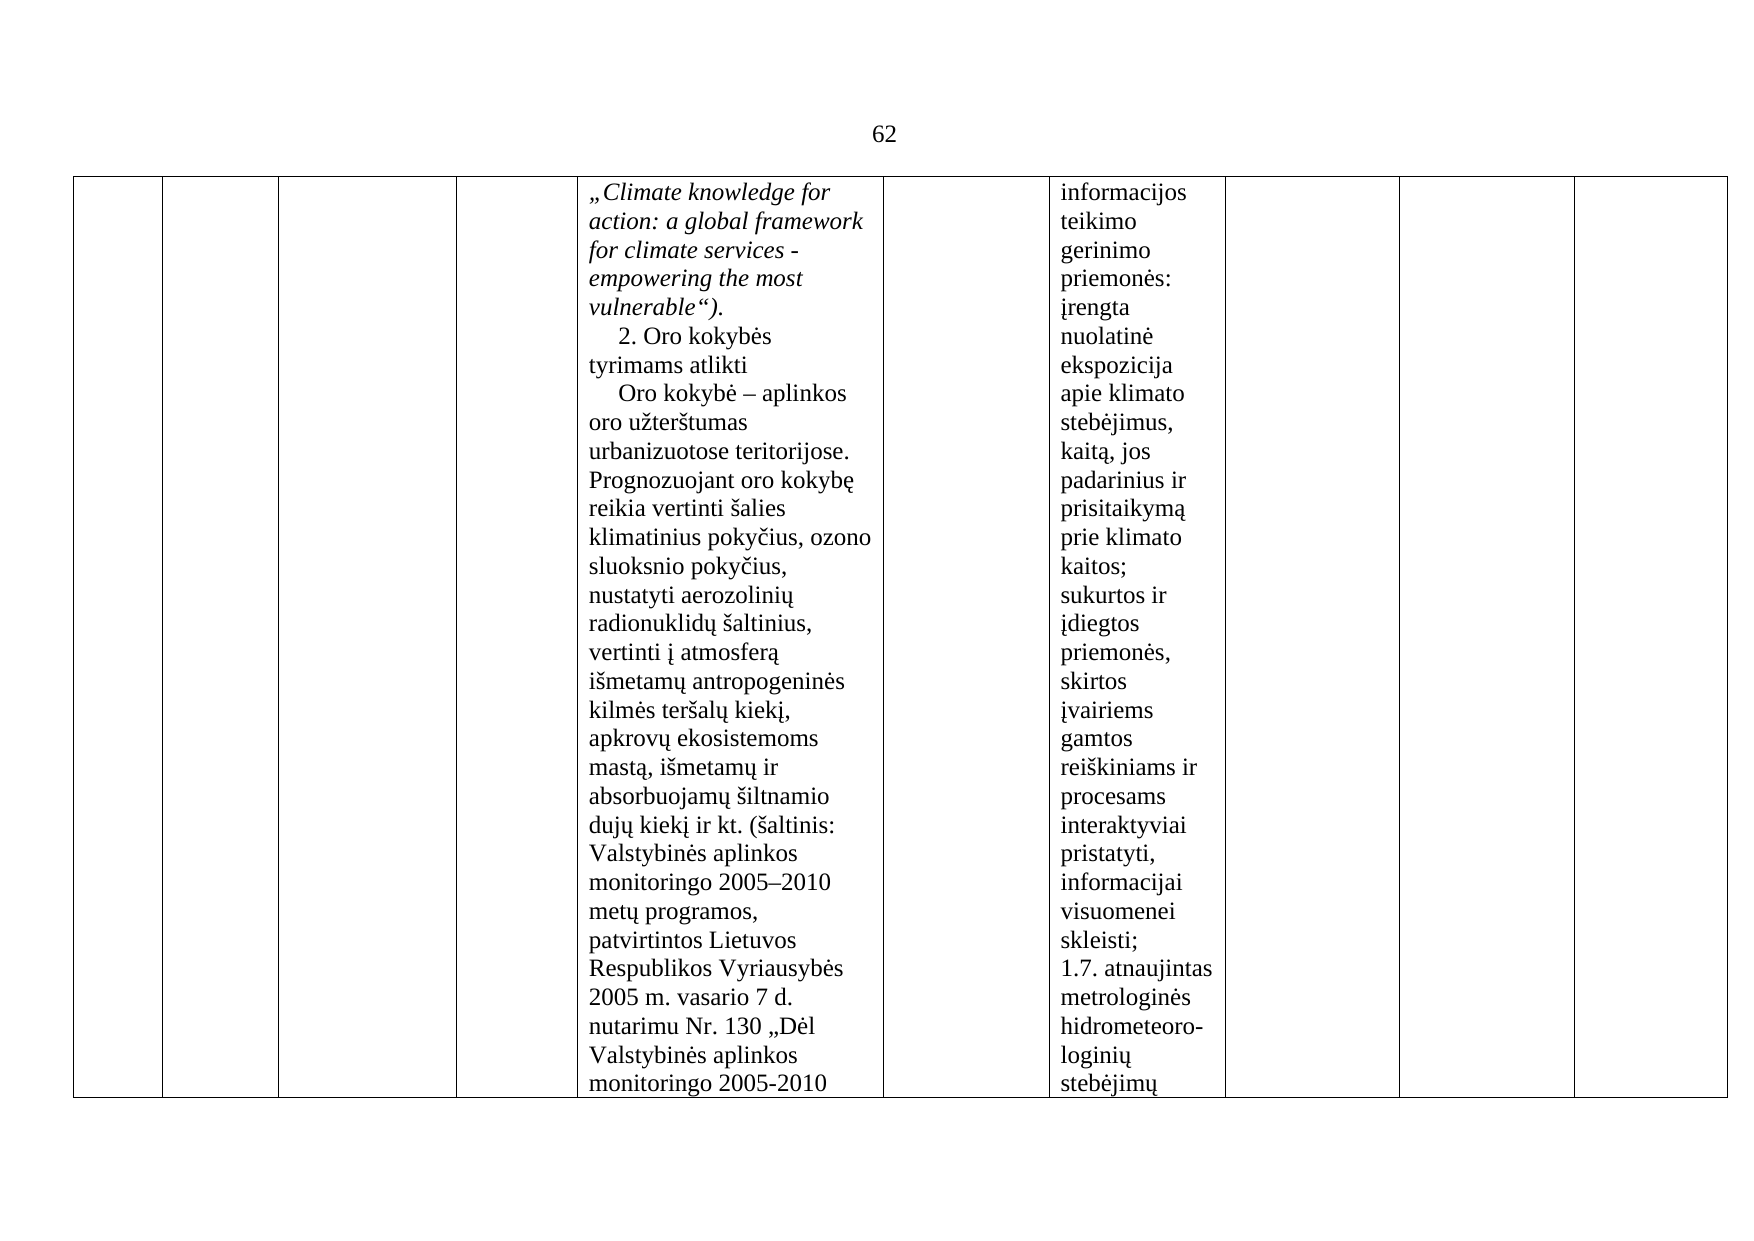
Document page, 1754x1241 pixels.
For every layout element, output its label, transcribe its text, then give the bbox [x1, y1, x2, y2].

table_cell [884, 177, 1049, 1097]
table_cell [74, 177, 162, 1097]
table_cell [279, 177, 456, 1097]
table_cell informacijos teikimo gerinimo priemonės: įrengta nuolatinė ekspozicija apie klimato stebėjimus, kaitą, jos padarinius ir prisitaikymą prie klimato kaitos; sukurtos ir įdiegtos priemonės, skirtos įvairiems gamtos reiškiniams ir procesams interaktyviai pristatyti, informacijai visuomenei skleisti; 1.7. atnaujintas metrologinės hidrometeoro-loginių stebėjimų [1050, 177, 1225, 1097]
table_cell [1400, 177, 1574, 1097]
table_cell [163, 177, 278, 1097]
table_cell „Climate knowledge for action: a global framework for climate services - empowering the most vulnerable“). 2. Oro kokybės tyrimams atlikti Oro kokybė – aplinkos oro užterštumas urbanizuotose teritorijose. Prognozuojant oro kokybę reikia vertinti šalies klimatinius pokyčius, ozono sluoksnio pokyčius, nustatyti aerozolinių radionuklidų šaltinius, vertinti į atmosferą išmetamų antropogeninės kilmės teršalų kiekį, apkrovų ekosistemoms mastą, išmetamų ir absorbuojamų šiltnamio dujų kiekį ir kt. (šaltinis: Valstybinės aplinkos monitoringo 2005–2010 metų programos, patvirtintos Lietuvos Respublikos Vyriausybės 2005 m. vasario 7 d. nutarimu Nr. 130 „Dėl Valstybinės aplinkos monitoringo 2005-2010 [578, 177, 883, 1097]
table_cell [1575, 177, 1727, 1097]
table_cell [457, 177, 577, 1097]
table_cell [1226, 177, 1399, 1097]
